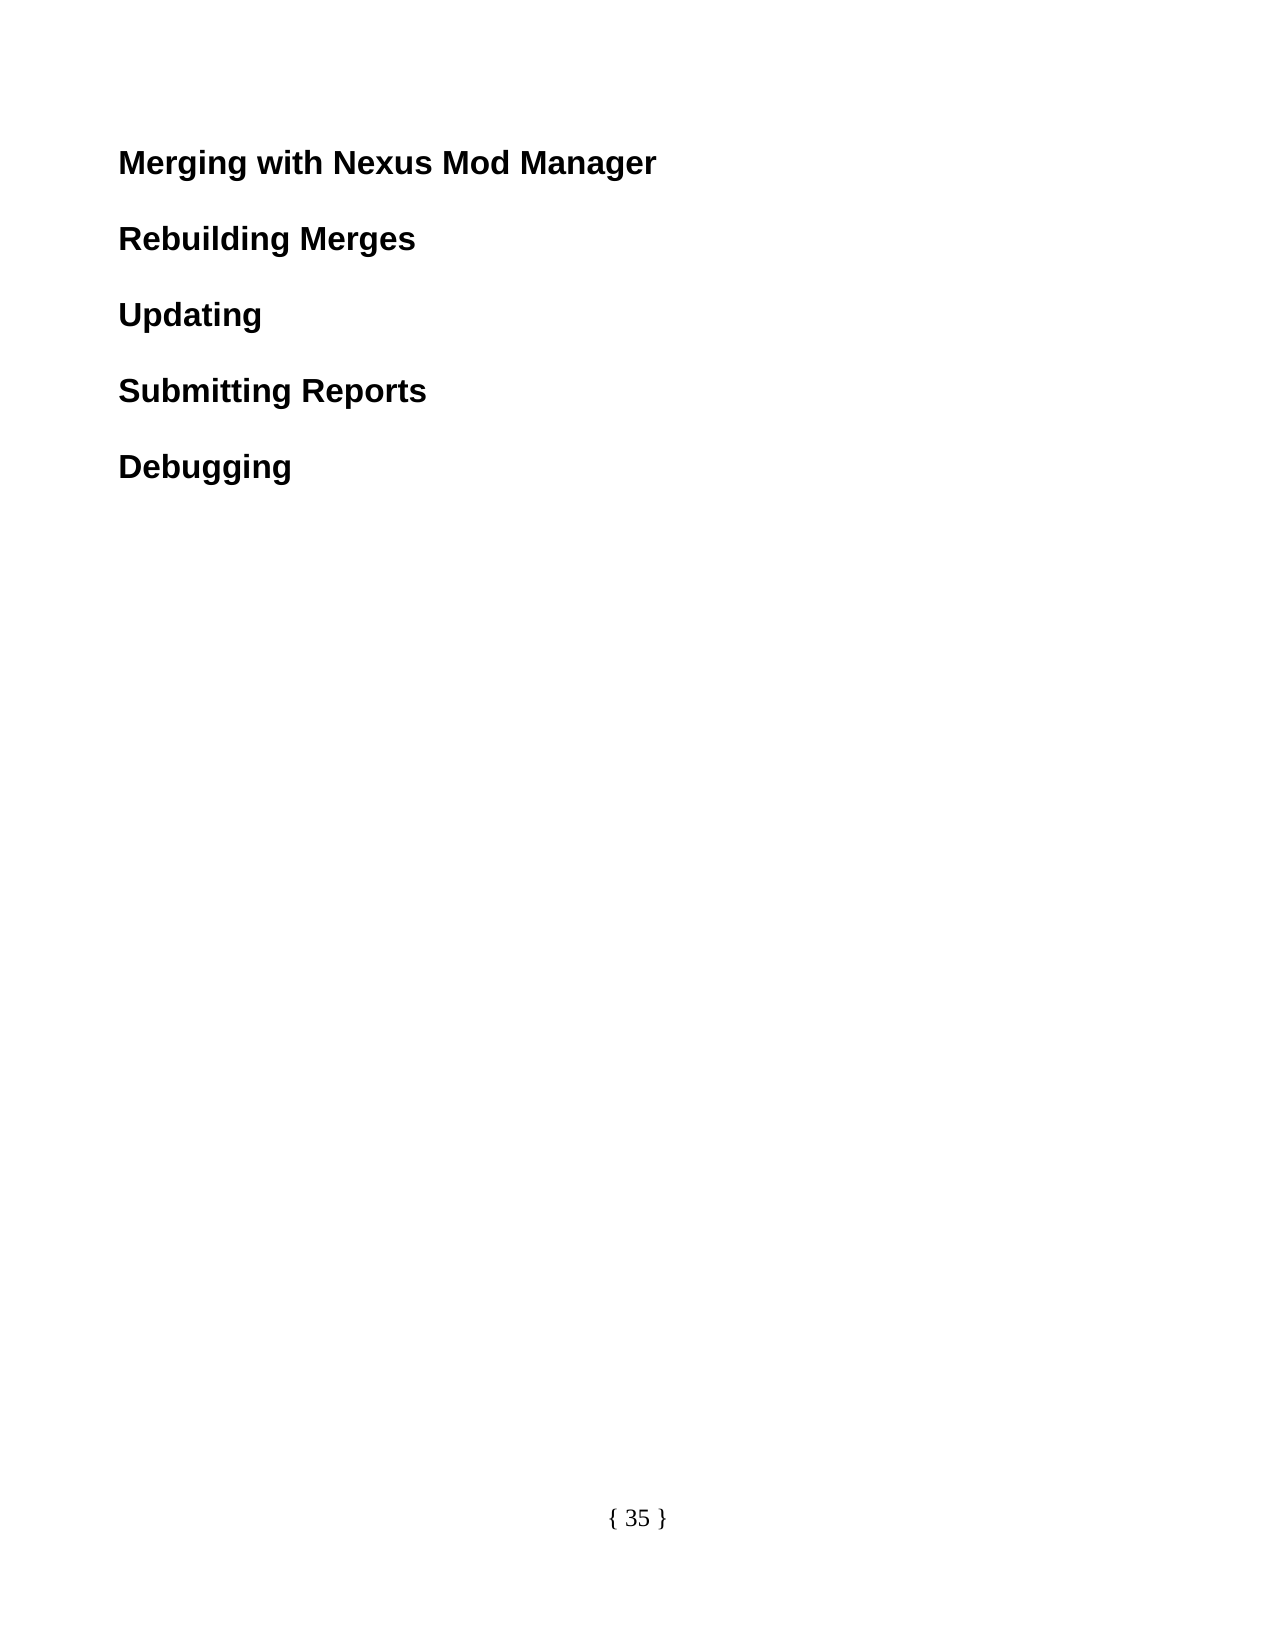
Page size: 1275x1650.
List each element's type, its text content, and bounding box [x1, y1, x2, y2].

subtitle Debugging [118, 447, 1157, 485]
subtitle Merging with Nexus Mod Manager [118, 143, 1157, 182]
subtitle Submitting Reports [118, 371, 1157, 409]
subtitle Updating [118, 295, 1157, 333]
subtitle Rebuilding Merges [118, 219, 1157, 257]
